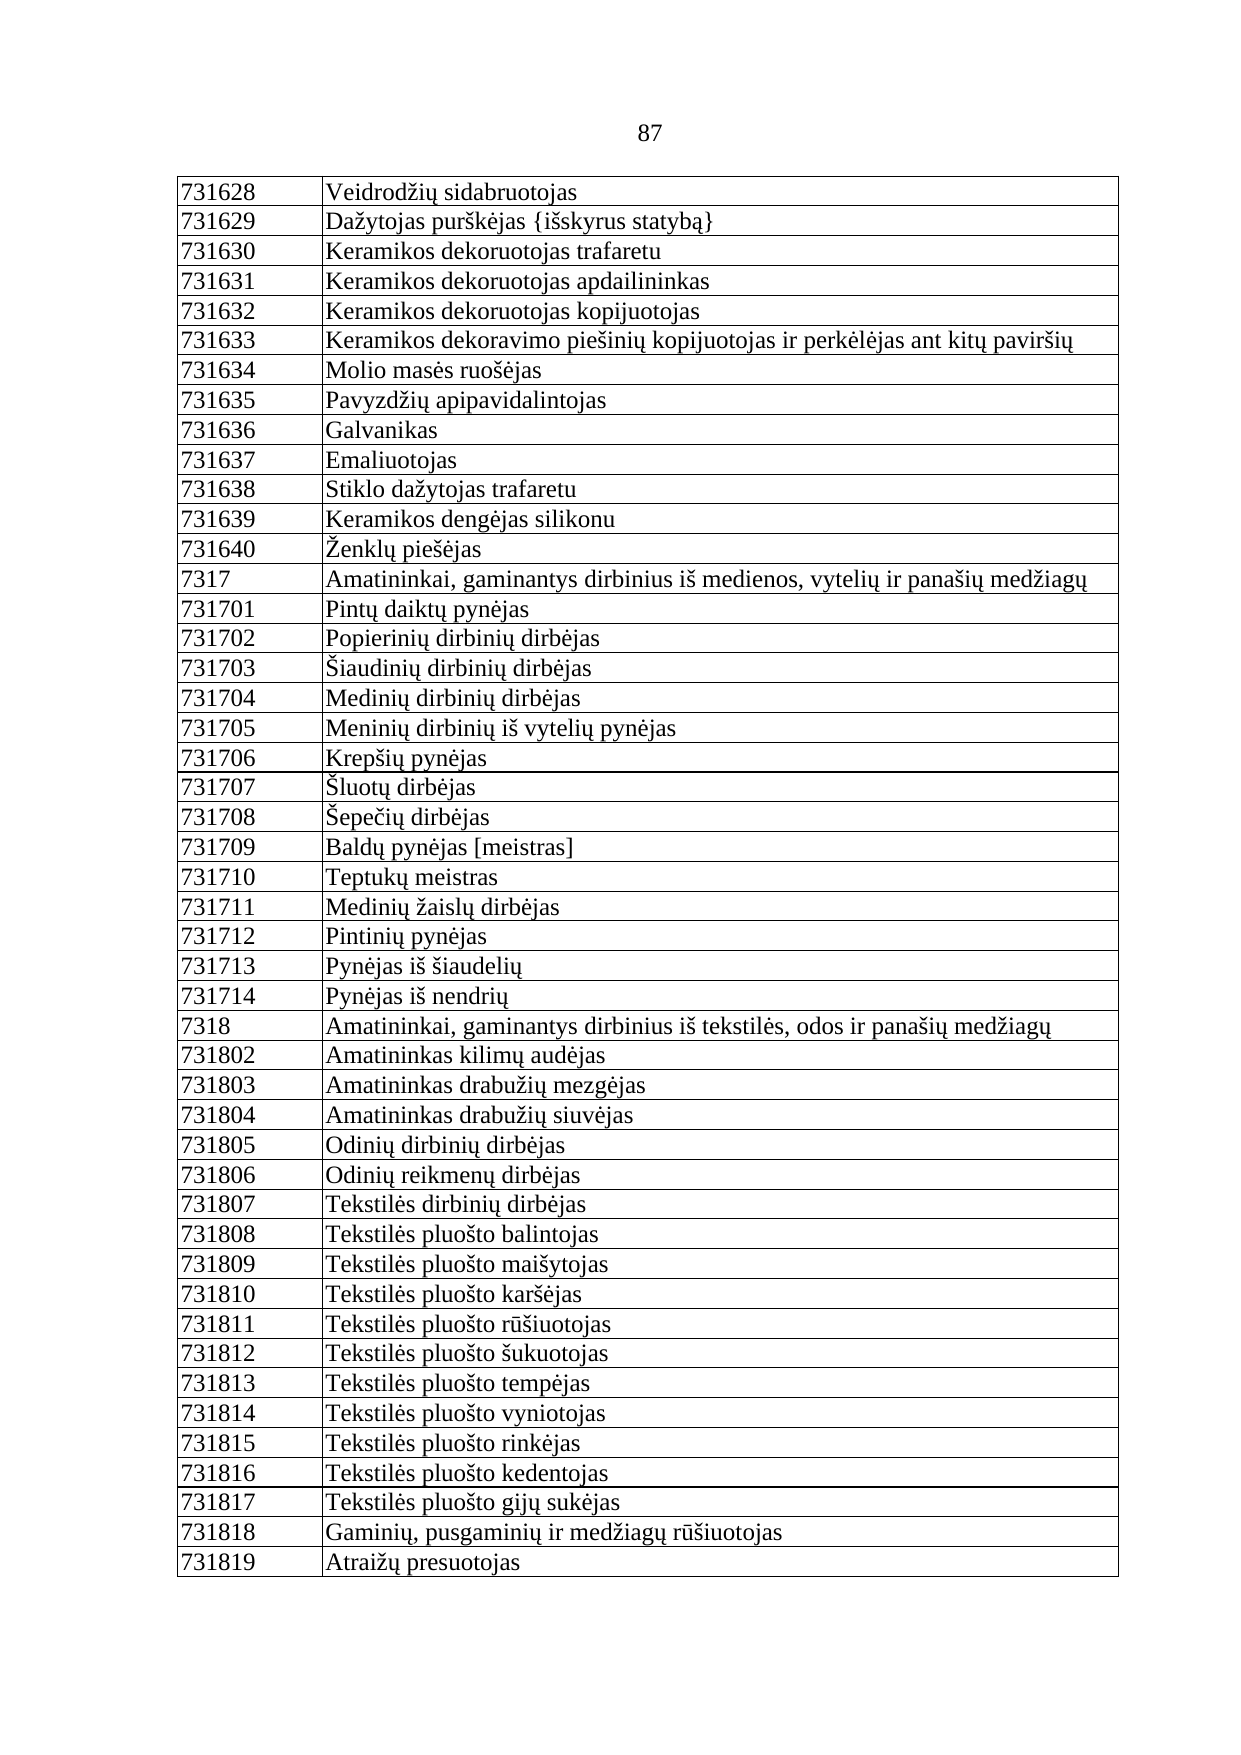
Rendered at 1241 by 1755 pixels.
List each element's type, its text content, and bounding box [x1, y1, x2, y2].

table_cell Tekstilės pluošto maišytojas [323, 1249, 1118, 1278]
table_cell 731639 [178, 504, 322, 533]
table_cell Veidrodžių sidabruotojas [323, 177, 1118, 205]
table_cell Keramikos dengėjas silikonu [323, 504, 1118, 533]
table_cell 731810 [178, 1279, 322, 1308]
table_cell Tekstilės pluošto tempėjas [323, 1368, 1118, 1397]
table_cell 731813 [178, 1368, 322, 1397]
table_cell 731817 [178, 1488, 322, 1516]
table_cell Pintų daiktų pynėjas [323, 594, 1118, 622]
table_cell 7318 [178, 1011, 322, 1039]
table_cell Odinių dirbinių dirbėjas [323, 1130, 1118, 1159]
table_cell Stiklo dažytojas trafaretu [323, 475, 1118, 503]
table_cell Tekstilės dirbinių dirbėjas [323, 1190, 1118, 1218]
table_cell Gaminių, pusgaminių ir medžiagų rūšiuotojas [323, 1517, 1118, 1546]
table_cell 731712 [178, 921, 322, 950]
table_cell Amatininkas drabužių mezgėjas [323, 1070, 1118, 1099]
table_cell Baldų pynėjas [meistras] [323, 832, 1118, 861]
table_cell 731814 [178, 1398, 322, 1427]
table_cell 731634 [178, 355, 322, 384]
table_cell 731636 [178, 415, 322, 444]
table_cell Dažytojas purškėjas {išskyrus statybą} [323, 206, 1118, 235]
table_cell Odinių reikmenų dirbėjas [323, 1160, 1118, 1188]
table_cell 731710 [178, 862, 322, 891]
table_cell Popierinių dirbinių dirbėjas [323, 624, 1118, 652]
table_cell Tekstilės pluošto rūšiuotojas [323, 1309, 1118, 1337]
table_cell 731815 [178, 1428, 322, 1457]
table_cell 731703 [178, 653, 322, 682]
table_cell Pavyzdžių apipavidalintojas [323, 385, 1118, 414]
table_cell Keramikos dekoruotojas trafaretu [323, 236, 1118, 265]
table_cell 731640 [178, 534, 322, 563]
table_cell Teptukų meistras [323, 862, 1118, 891]
table_cell 731811 [178, 1309, 322, 1337]
table_cell 731638 [178, 475, 322, 503]
table_cell 731812 [178, 1339, 322, 1367]
table_cell 7317 [178, 564, 322, 593]
table_cell 731709 [178, 832, 322, 861]
table_cell 731628 [178, 177, 322, 205]
table_cell 731804 [178, 1100, 322, 1129]
table_cell 731809 [178, 1249, 322, 1278]
table_cell Amatininkas drabužių siuvėjas [323, 1100, 1118, 1129]
table_cell Amatininkai, gaminantys dirbinius iš medienos, vytelių ir panašių medžiagų [323, 564, 1118, 593]
table_cell Keramikos dekoruotojas kopijuotojas [323, 296, 1118, 324]
table_cell 731629 [178, 206, 322, 235]
table_cell Tekstilės pluošto balintojas [323, 1219, 1118, 1248]
table_cell Meninių dirbinių iš vytelių pynėjas [323, 713, 1118, 742]
table_cell 731707 [178, 773, 322, 801]
table_cell Pintinių pynėjas [323, 921, 1118, 950]
table_cell 731630 [178, 236, 322, 265]
table_cell Tekstilės pluošto gijų sukėjas [323, 1488, 1118, 1516]
table_cell Galvanikas [323, 415, 1118, 444]
table_cell 731819 [178, 1547, 322, 1576]
table_cell Tekstilės pluošto rinkėjas [323, 1428, 1118, 1457]
table_cell Šluotų dirbėjas [323, 773, 1118, 801]
table_cell 731816 [178, 1458, 322, 1486]
table_cell Medinių žaislų dirbėjas [323, 892, 1118, 920]
table_cell Šiaudinių dirbinių dirbėjas [323, 653, 1118, 682]
table_cell 731708 [178, 802, 322, 831]
table_cell Tekstilės pluošto kedentojas [323, 1458, 1118, 1486]
table_cell Šepečių dirbėjas [323, 802, 1118, 831]
table_cell Atraižų presuotojas [323, 1547, 1118, 1576]
table_cell Amatininkas kilimų audėjas [323, 1041, 1118, 1069]
table_cell Molio masės ruošėjas [323, 355, 1118, 384]
table_cell Tekstilės pluošto šukuotojas [323, 1339, 1118, 1367]
table_cell Keramikos dekoravimo piešinių kopijuotojas ir perkėlėjas ant kitų paviršių [323, 326, 1118, 354]
table_cell Tekstilės pluošto karšėjas [323, 1279, 1118, 1308]
table_cell 731704 [178, 683, 322, 712]
table_cell 731802 [178, 1041, 322, 1069]
table_cell 731633 [178, 326, 322, 354]
table_cell Amatininkai, gaminantys dirbinius iš tekstilės, odos ir panašių medžiagų [323, 1011, 1118, 1039]
table_cell 731637 [178, 445, 322, 473]
table_cell Pynėjas iš šiaudelių [323, 951, 1118, 980]
table_cell Ženklų piešėjas [323, 534, 1118, 563]
table_cell Keramikos dekoruotojas apdailininkas [323, 266, 1118, 295]
table_cell 731803 [178, 1070, 322, 1099]
table_cell 731631 [178, 266, 322, 295]
table_cell 731711 [178, 892, 322, 920]
table_cell 731635 [178, 385, 322, 414]
table_cell Pynėjas iš nendrių [323, 981, 1118, 1010]
table_cell 731807 [178, 1190, 322, 1218]
table_cell 731805 [178, 1130, 322, 1159]
table_cell 731818 [178, 1517, 322, 1546]
table_cell Medinių dirbinių dirbėjas [323, 683, 1118, 712]
table_cell 731706 [178, 743, 322, 771]
table_cell 731808 [178, 1219, 322, 1248]
table_cell 731632 [178, 296, 322, 324]
table_cell 731701 [178, 594, 322, 622]
table_cell 731702 [178, 624, 322, 652]
table_cell Emaliuotojas [323, 445, 1118, 473]
table_cell 731705 [178, 713, 322, 742]
table_cell Tekstilės pluošto vyniotojas [323, 1398, 1118, 1427]
table_cell 731714 [178, 981, 322, 1010]
table_cell Krepšių pynėjas [323, 743, 1118, 771]
table_cell 731806 [178, 1160, 322, 1188]
table_cell 731713 [178, 951, 322, 980]
